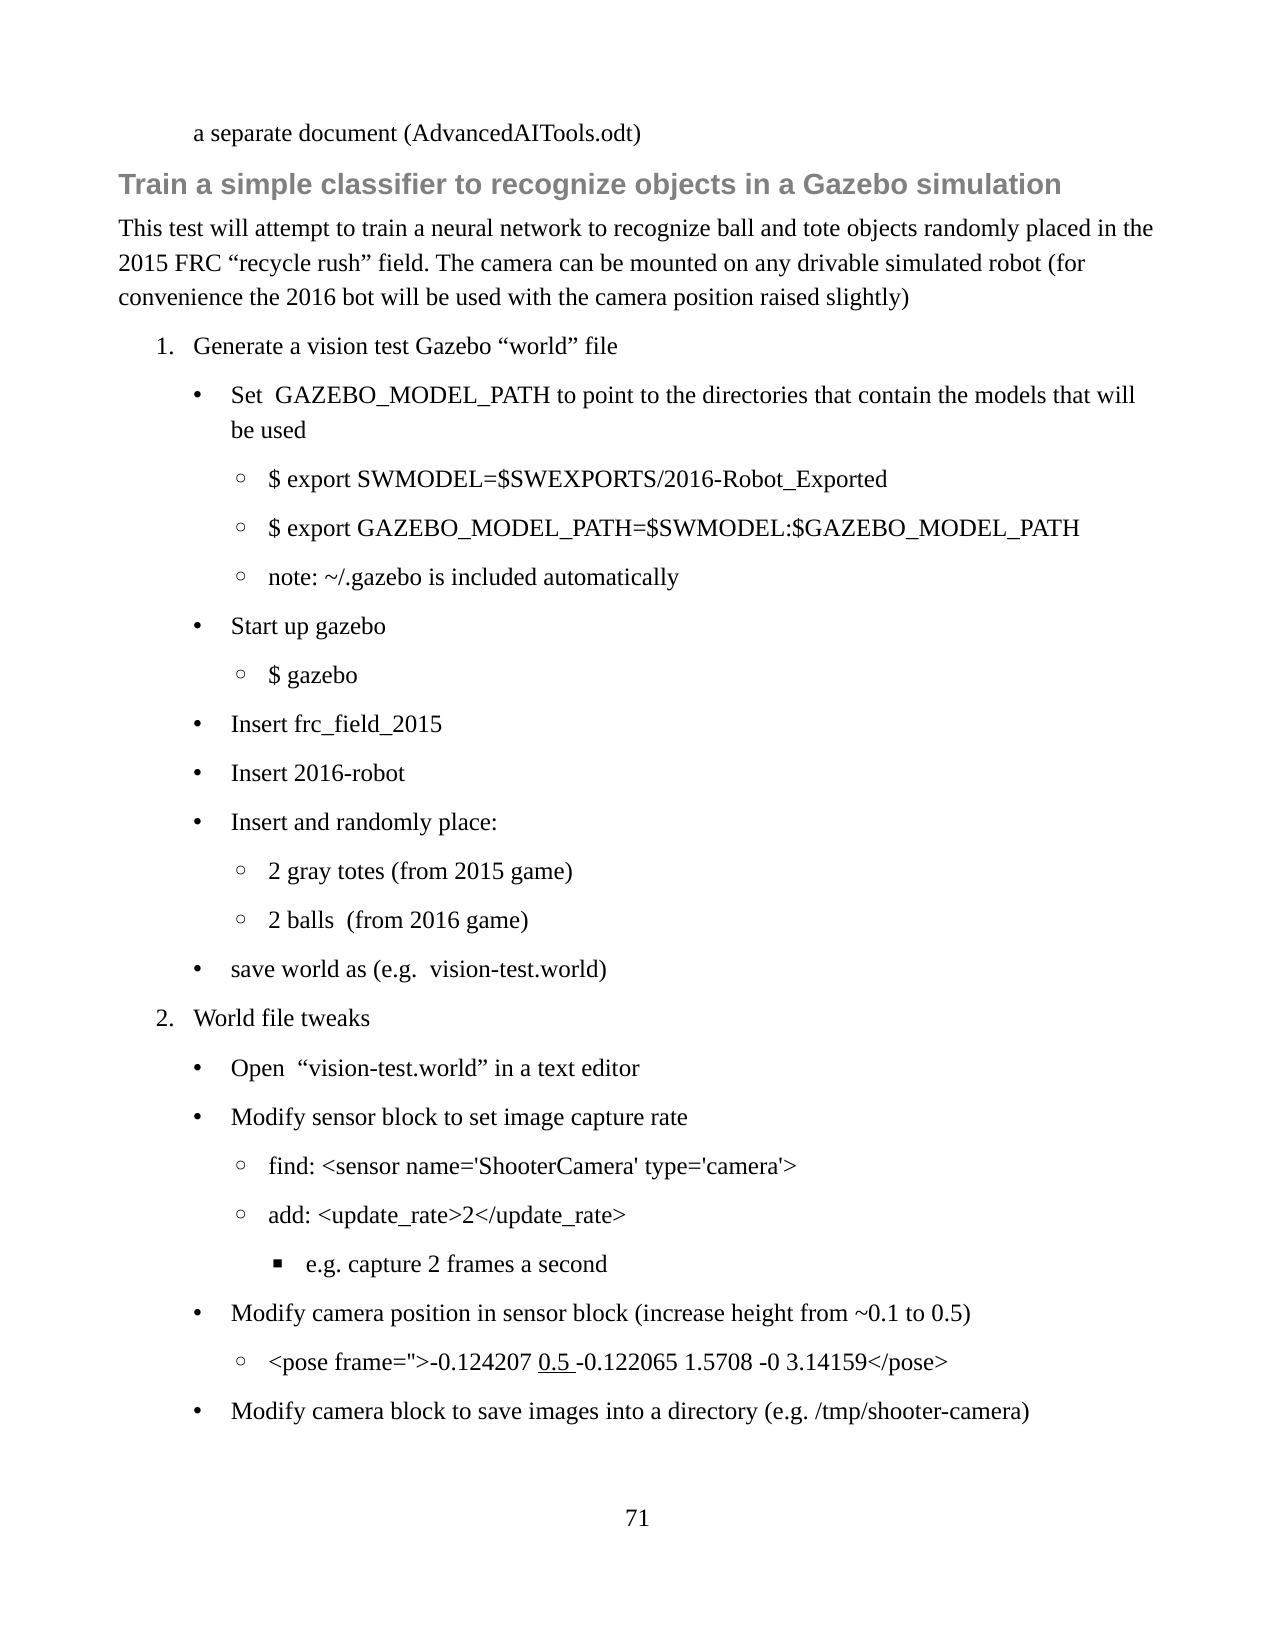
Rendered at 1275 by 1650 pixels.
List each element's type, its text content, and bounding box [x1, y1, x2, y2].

list note: ~/.gazebo is included automatically [231, 562, 1157, 591]
list $ export SWMODEL=$SWEXPORTS/2016-Robot_Exported [231, 464, 1157, 493]
list Insert and randomly place: [193, 807, 1157, 836]
list World file tweaks [156, 1003, 1157, 1032]
list a separate document (AdvancedAITools.odt) [156, 118, 1157, 147]
list 2 gray totes (from 2015 game) [231, 856, 1157, 885]
list $ export GAZEBO_MODEL_PATH=$SWMODEL:$GAZEBO_MODEL_PATH [231, 513, 1157, 542]
list save world as (e.g. vision-test.world) [193, 954, 1157, 983]
list Insert frc_field_2015 [193, 709, 1157, 738]
list 2 balls (from 2016 game) [231, 905, 1157, 934]
text This test will attempt to train a neural network to recognize ball and tote objects randomly placed in the 2015 FRC “recycle rush” field. The camera can be mounted on any drivable simulated robot (for convenience the 2016 bot will be used with the camera position raised slightly) [118, 213, 1157, 311]
list $ gazebo [231, 660, 1157, 689]
subtitle Train a simple classifier to recognize objects in a Gazebo simulation [118, 167, 1157, 201]
list Modify camera position in sensor block (increase height from ~0.1 to 0.5) [193, 1298, 1157, 1327]
list <pose frame=''>-0.124207 0.5 -0.122065 1.5708 -0 3.14159</pose> [231, 1347, 1157, 1376]
list Start up gazebo [193, 611, 1157, 640]
list Set GAZEBO_MODEL_PATH to point to the directories that contain the models that will be used [193, 380, 1157, 443]
list find: <sensor name='ShooterCamera' type='camera'> [231, 1151, 1157, 1179]
list Open “vision-test.world” in a text editor [193, 1053, 1157, 1081]
list Modify camera block to save images into a directory (e.g. /tmp/shooter-camera) [193, 1396, 1157, 1425]
list Generate a vision test Gazebo “world” file [156, 331, 1157, 360]
list add: <update_rate>2</update_rate> [231, 1200, 1157, 1228]
list e.g. capture 2 frames a second [268, 1249, 1157, 1278]
list Modify sensor block to set image capture rate [193, 1102, 1157, 1130]
list Insert 2016-robot [193, 758, 1157, 787]
